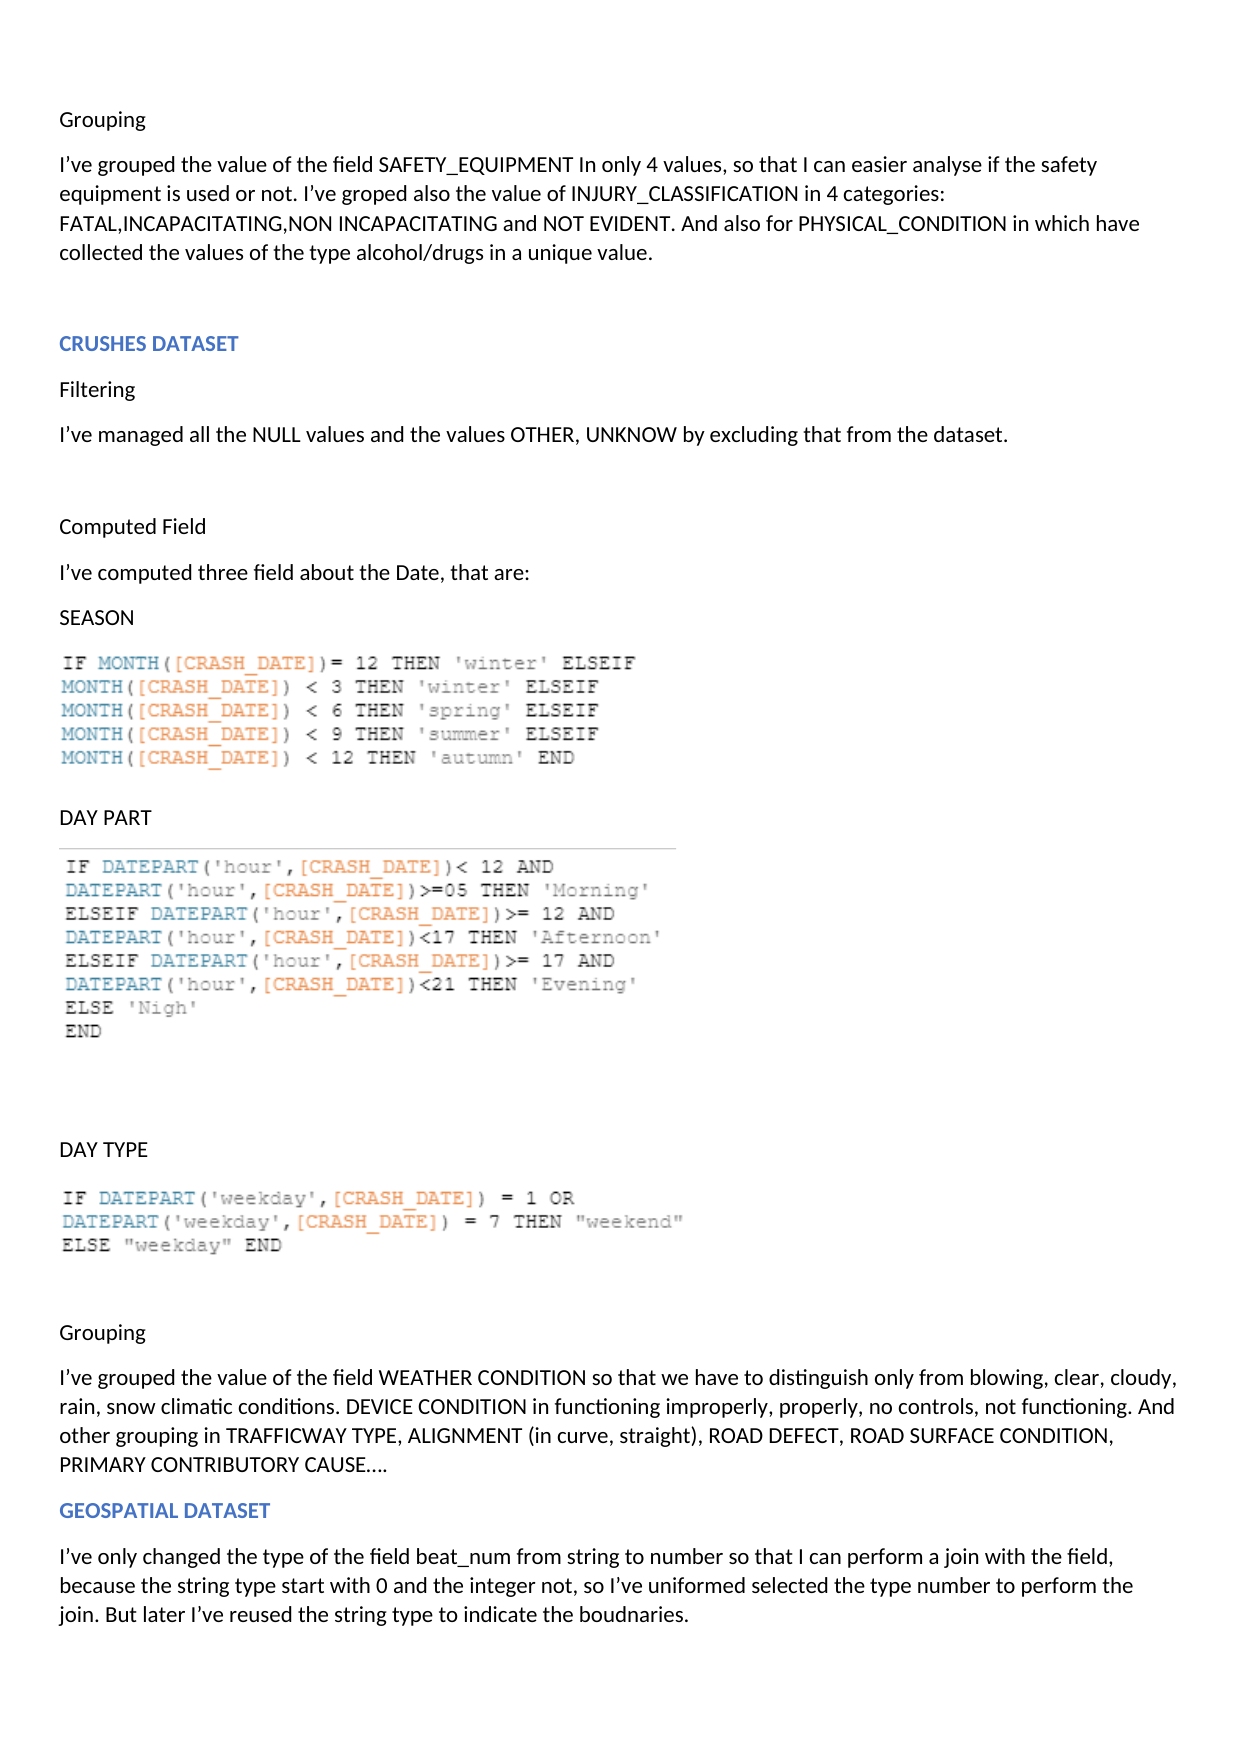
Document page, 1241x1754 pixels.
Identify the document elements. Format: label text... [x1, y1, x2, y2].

text Filtering [59, 375, 1181, 403]
text I’ve computed three field about the Date, that are: [59, 558, 1181, 586]
text DAY PART [59, 803, 1181, 831]
text DAY TYPE [59, 1136, 1181, 1163]
text Grouping [59, 105, 1181, 133]
text GEOSPATIAL DATASET [59, 1496, 1181, 1524]
text Grouping [59, 1318, 1181, 1346]
text CRUSHES DATASET [59, 329, 1181, 357]
text I’ve grouped the value of the field WEATHER CONDITION so that we have to distinguish only from blowing, clear, cloudy, rain, snow climatic conditions. DEVICE CONDITION in functioning improperly, properly, no controls, not functioning. And other grouping in TRAFFICWAY TYPE, ALIGNMENT (in curve, straight), ROAD DEFECT, ROAD SURFACE CONDITION, PRIMARY CONTRIBUTORY CAUSE…. [59, 1363, 1181, 1479]
text Computed Field [59, 512, 1181, 540]
text I’ve only changed the type of the field beat_num from string to number so that I can perform a join with the field, because the string type start with 0 and the integer not, so I’ve uniformed selected the type number to perform the join. But later I’ve reused the string type to indicate the boudnaries. [59, 1542, 1181, 1628]
text I’ve managed all the NULL values and the values OTHER, UNKNOW by excluding that from the dataset. [59, 421, 1181, 449]
text SEASON [59, 603, 1181, 632]
text I’ve grouped the value of the field SAFETY_EQUIPMENT In only 4 values, so that I can easier analyse if the safety equipment is used or not. I’ve groped also the value of INJURY_CLASSIFICATION in 4 categories: FATAL,INCAPACITATING,NON INCAPACITATING and NOT EVIDENT. And also for PHYSICAL_CONDITION in which have collected the values of the type alcohol/drugs in a unique value. [59, 151, 1181, 266]
